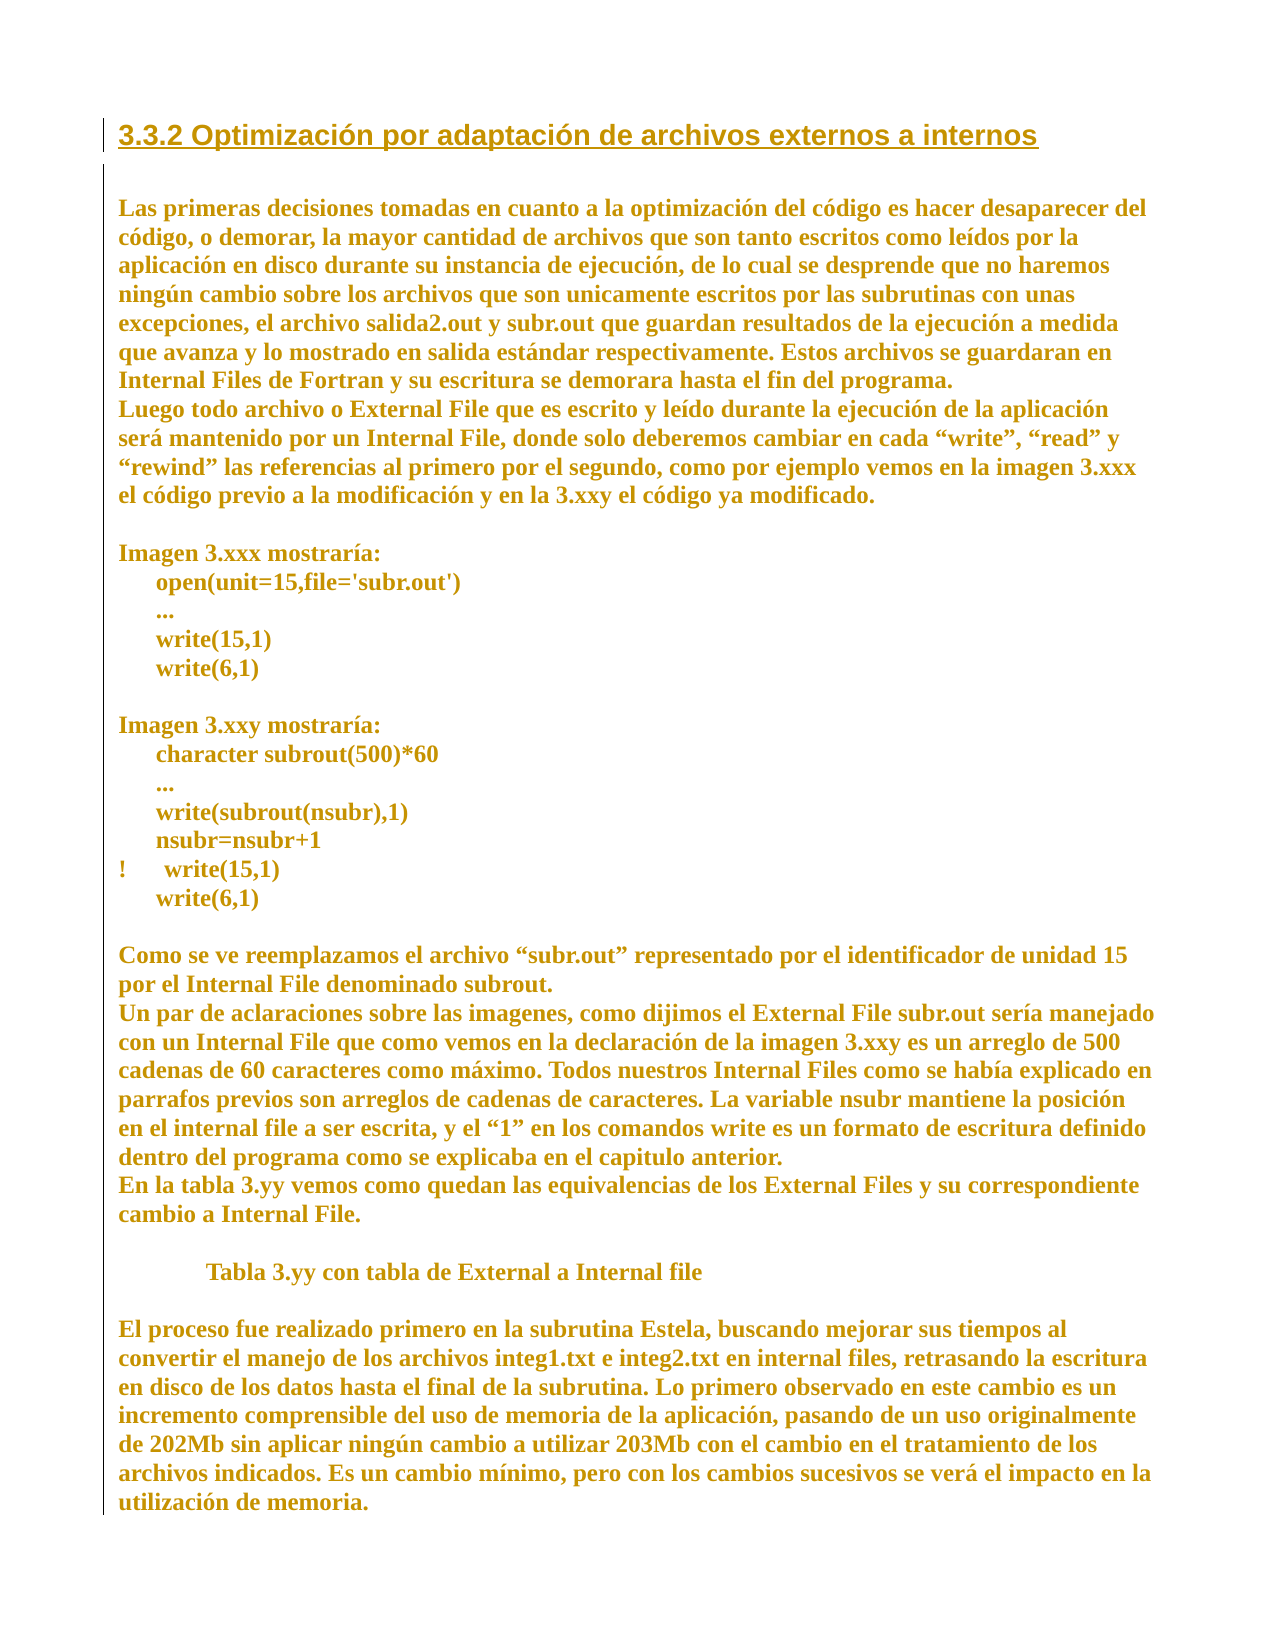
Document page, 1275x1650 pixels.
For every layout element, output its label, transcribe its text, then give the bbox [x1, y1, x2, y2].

text ... [118, 595, 1157, 624]
text ... [118, 768, 1157, 797]
text Las primeras decisiones tomadas en cuanto a la optimización del código es hacer desaparecer del código, o demorar, la mayor cantidad de archivos que son tanto escritos como leídos por la aplicación en disco durante su instancia de ejecución, de lo cual se desprende que no haremos ningún cambio sobre los archivos que son unicamente escritos por las subrutinas con unas excepciones, el archivo salida2.out y subr.out que guardan resultados de la ejecución a medida que avanza y lo mostrado en salida estándar respectivamente. Estos archivos se guardaran en Internal Files de Fortran y su escritura se demorara hasta el fin del programa. [118, 193, 1157, 394]
text write(6,1) [118, 883, 1157, 912]
text Imagen 3.xxy mostraría: [118, 710, 1157, 739]
text write(15,1) [118, 624, 1157, 653]
text write(6,1) [118, 653, 1157, 682]
text ! write(15,1) [118, 854, 1157, 883]
text Un par de aclaraciones sobre las imagenes, como dijimos el External File subr.out sería manejado con un Internal File que como vemos en la declaración de la imagen 3.xxy es un arreglo de 500 cadenas de 60 caracteres como máximo. Todos nuestros Internal Files como se había explicado en parrafos previos son arreglos de cadenas de caracteres. La variable nsubr mantiene la posición en el internal file a ser escrita, y el “1” en los comandos write es un formato de escritura definido dentro del programa como se explicaba en el capitulo anterior. [118, 998, 1157, 1170]
text Como se ve reemplazamos el archivo “subr.out” representado por el identificador de unidad 15 por el Internal File denominado subrout. [118, 940, 1157, 998]
text El proceso fue realizado primero en la subrutina Estela, buscando mejorar sus tiempos al convertir el manejo de los archivos integ1.txt e integ2.txt en internal files, retrasando la escritura en disco de los datos hasta el final de la subrutina. Lo primero observado en este cambio es un incremento comprensible del uso de memoria de la aplicación, pasando de un uso originalmente de 202Mb sin aplicar ningún cambio a utilizar 203Mb con el cambio en el tratamiento de los archivos indicados. Es un cambio mínimo, pero con los cambios sucesivos se verá el impacto en la utilización de memoria. [118, 1314, 1157, 1515]
text Tabla 3.yy con tabla de External a Internal file [118, 1257, 1157, 1285]
subtitle 3.3.2 Optimización por adaptación de archivos externos a internos [118, 118, 1157, 152]
text Imagen 3.xxx mostraría: [118, 538, 1157, 567]
text character subrout(500)*60 [118, 739, 1157, 768]
text open(unit=15,file='subr.out') [118, 567, 1157, 595]
text En la tabla 3.yy vemos como quedan las equivalencias de los External Files y su correspondiente cambio a Internal File. [118, 1170, 1157, 1228]
text Luego todo archivo o External File que es escrito y leído durante la ejecución de la aplicación será mantenido por un Internal File, donde solo deberemos cambiar en cada “write”, “read” y “rewind” las referencias al primero por el segundo, como por ejemplo vemos en la imagen 3.xxx el código previo a la modificación y en la 3.xxy el código ya modificado. [118, 394, 1157, 509]
text write(subrout(nsubr),1) [118, 797, 1157, 825]
text nsubr=nsubr+1 [118, 825, 1157, 854]
